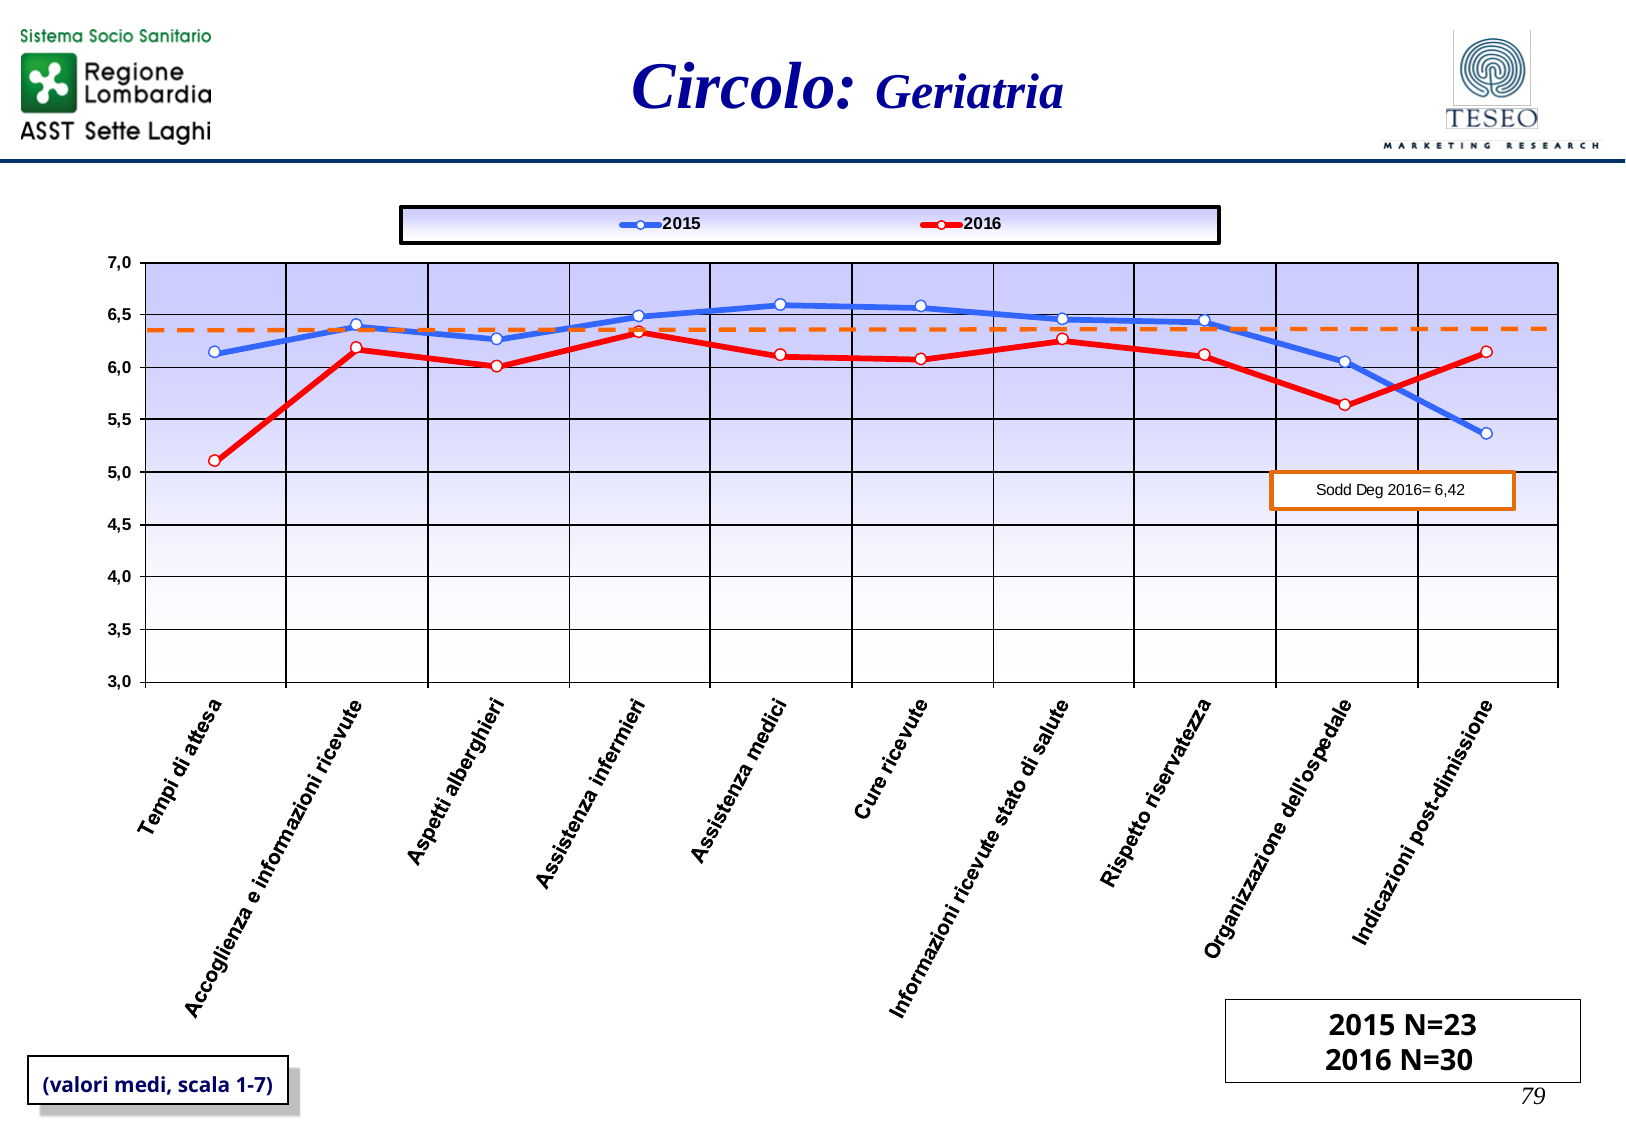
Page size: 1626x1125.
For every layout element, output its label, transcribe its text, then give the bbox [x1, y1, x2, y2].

text_box 2015 N=23 2016 N=30 [1225, 999, 1581, 1083]
picture [21, 26, 211, 148]
picture [1381, 30, 1604, 149]
text_box Circolo: Geriatria [304, 18, 1392, 144]
text_box (valori medi, scala 1-7) [27, 1056, 288, 1105]
picture [63, 196, 1562, 1049]
